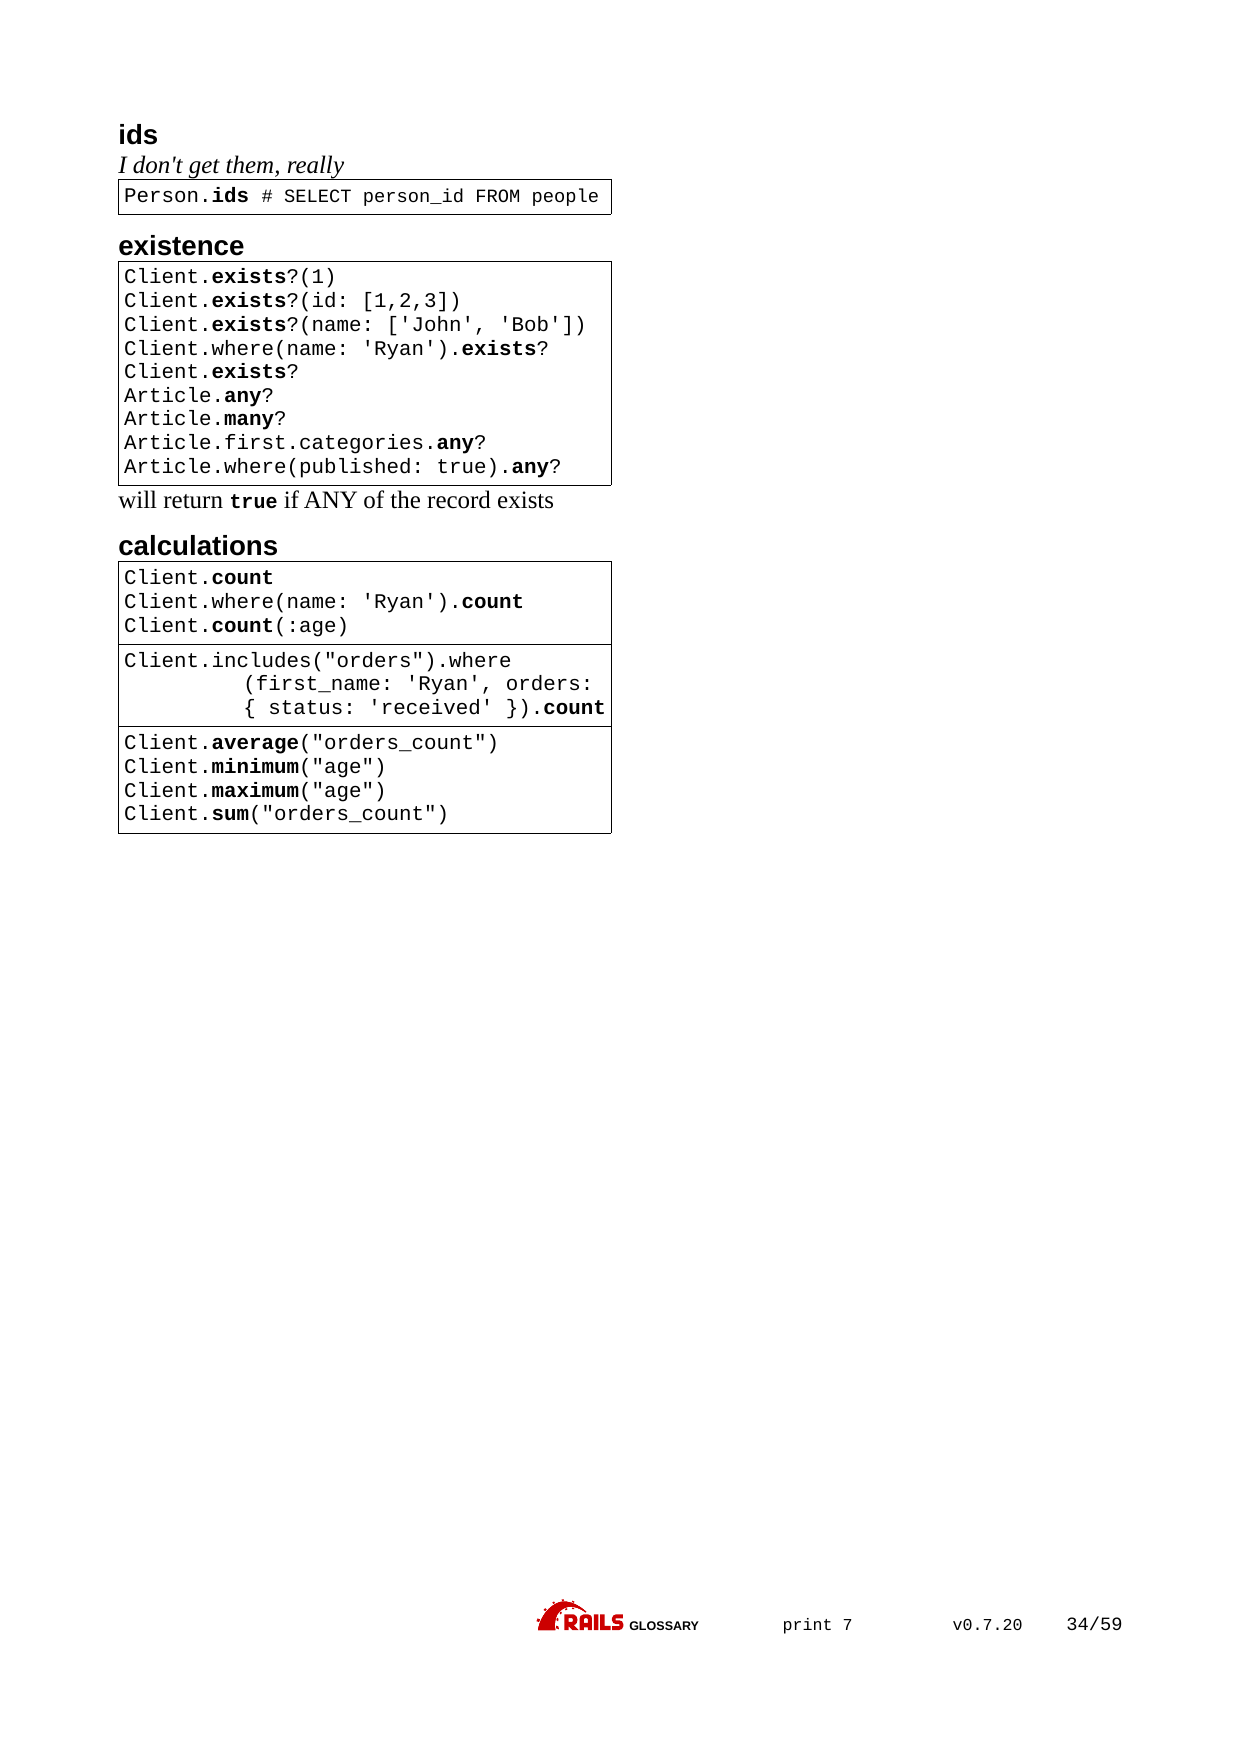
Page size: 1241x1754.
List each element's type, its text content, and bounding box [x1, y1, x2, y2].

table_header Client.count Client.where(name: 'Ryan').count Client.count(:age) [119, 562, 611, 644]
table_header Person.ids # SELECT person_id FROM people [119, 180, 611, 214]
subtitle ids [118, 118, 611, 150]
subtitle existence [118, 229, 611, 261]
text will return true if ANY of the record exists [118, 486, 611, 515]
table_cell Client.includes("orders").where (first_name: 'Ryan', orders: { status: 'received' }).count [119, 645, 611, 726]
subtitle calculations [118, 529, 611, 561]
text I don't get them, really [118, 150, 611, 179]
table_header Client.exists?(1) Client.exists?(id: [1,2,3]) Client.exists?(name: ['John', 'Bob']) Client.where(name: 'Ryan').exists? Client.exists? Article.any? Article.many? Article.first.categories.any? Article.where(published: true).any? [119, 262, 611, 485]
table_cell Client.average("orders_count") Client.minimum("age") Client.maximum("age") Client.sum("orders_count") [119, 727, 611, 833]
